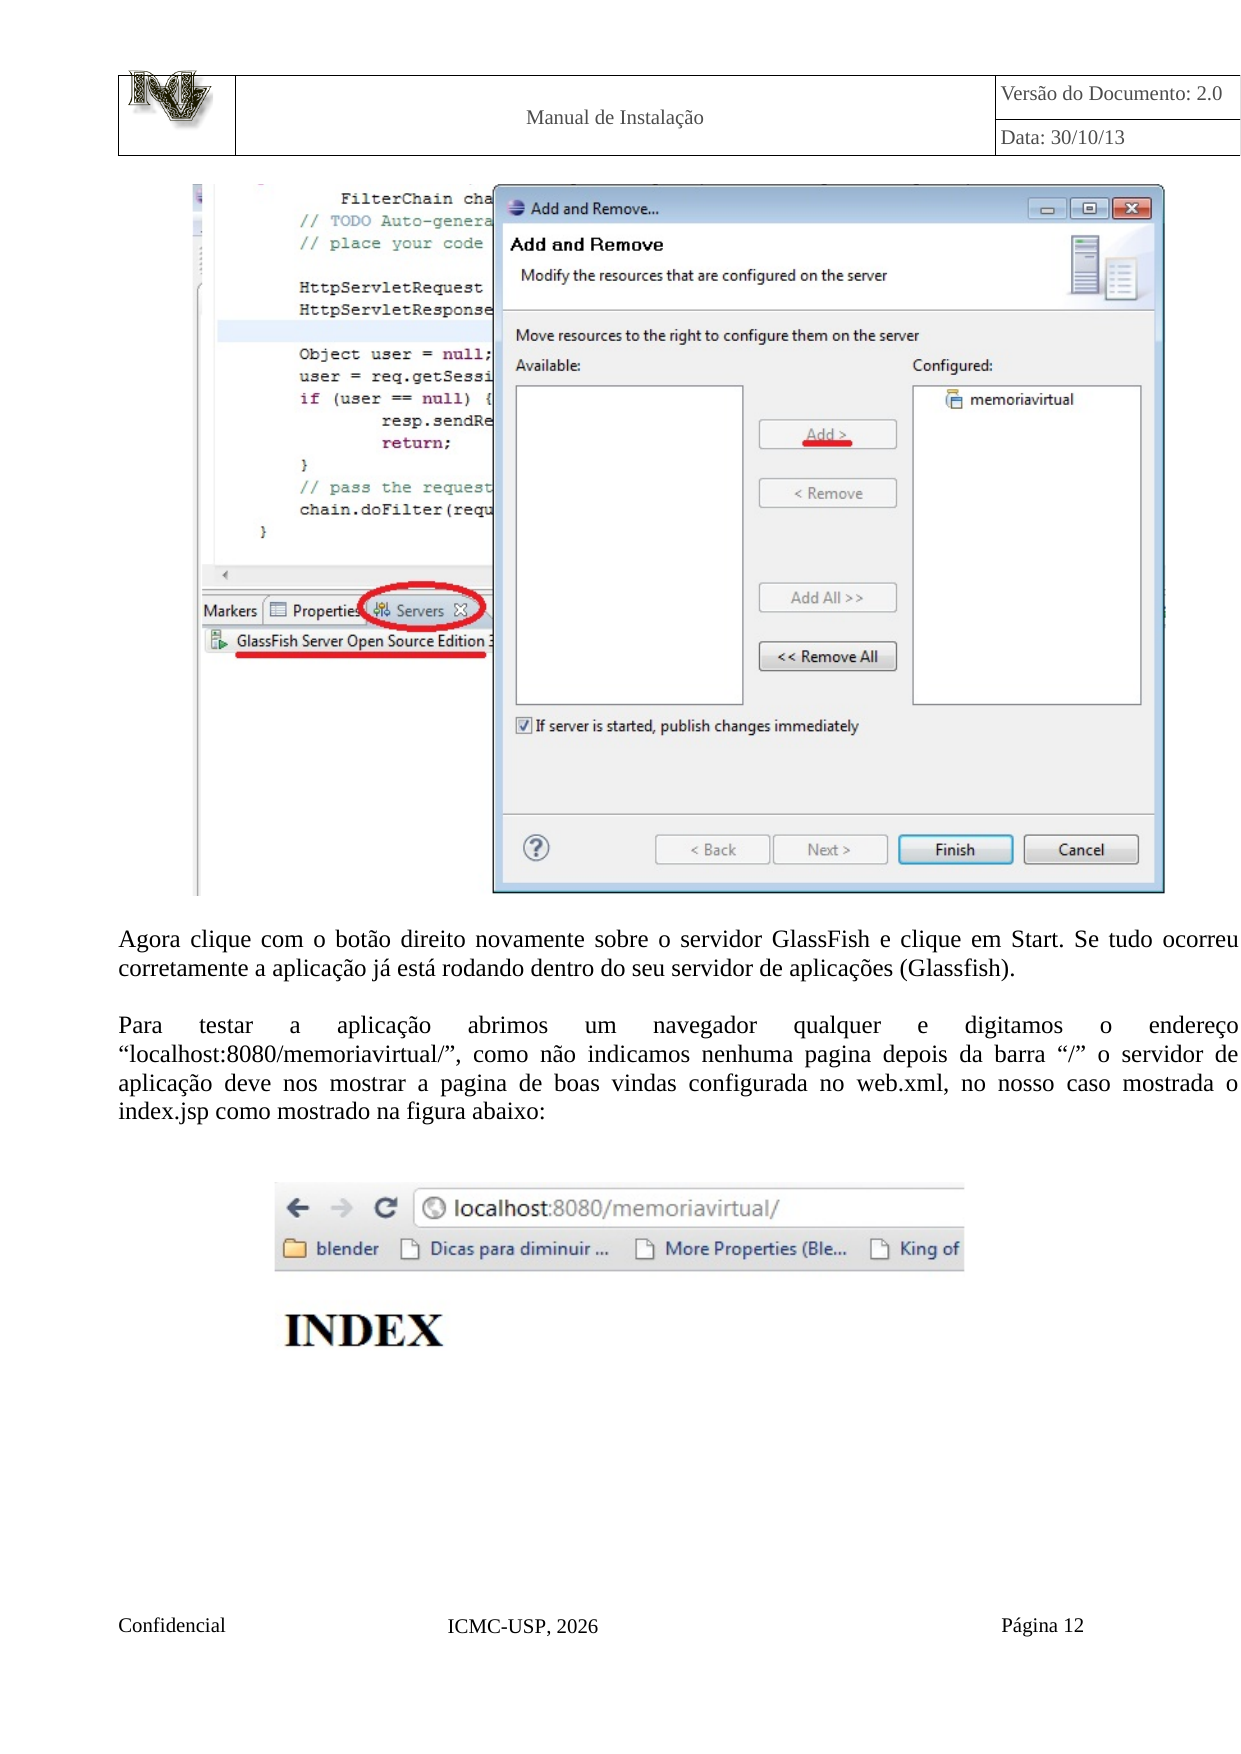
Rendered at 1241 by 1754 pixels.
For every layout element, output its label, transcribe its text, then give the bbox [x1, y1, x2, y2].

text Agora clique com o botão direito novamente sobre o servidor GlassFish e clique em Start. Se tudo ocorreu corretamente a aplicação já está rodando dentro do seu servidor de aplicações (Glassfish). [118, 924, 1240, 981]
text Para testar a aplicação abrimos um navegador qualquer e digitamos o endereço “localhost:8080/memoriavirtual/”, como não indicamos nenhuma pagina depois da barra “/” o servidor de aplicação deve nos mostrar a pagina de boas vindas configurada no web.xml, no nosso caso mostrada o index.jsp como mostrado na figura abaixo: [118, 1010, 1240, 1125]
